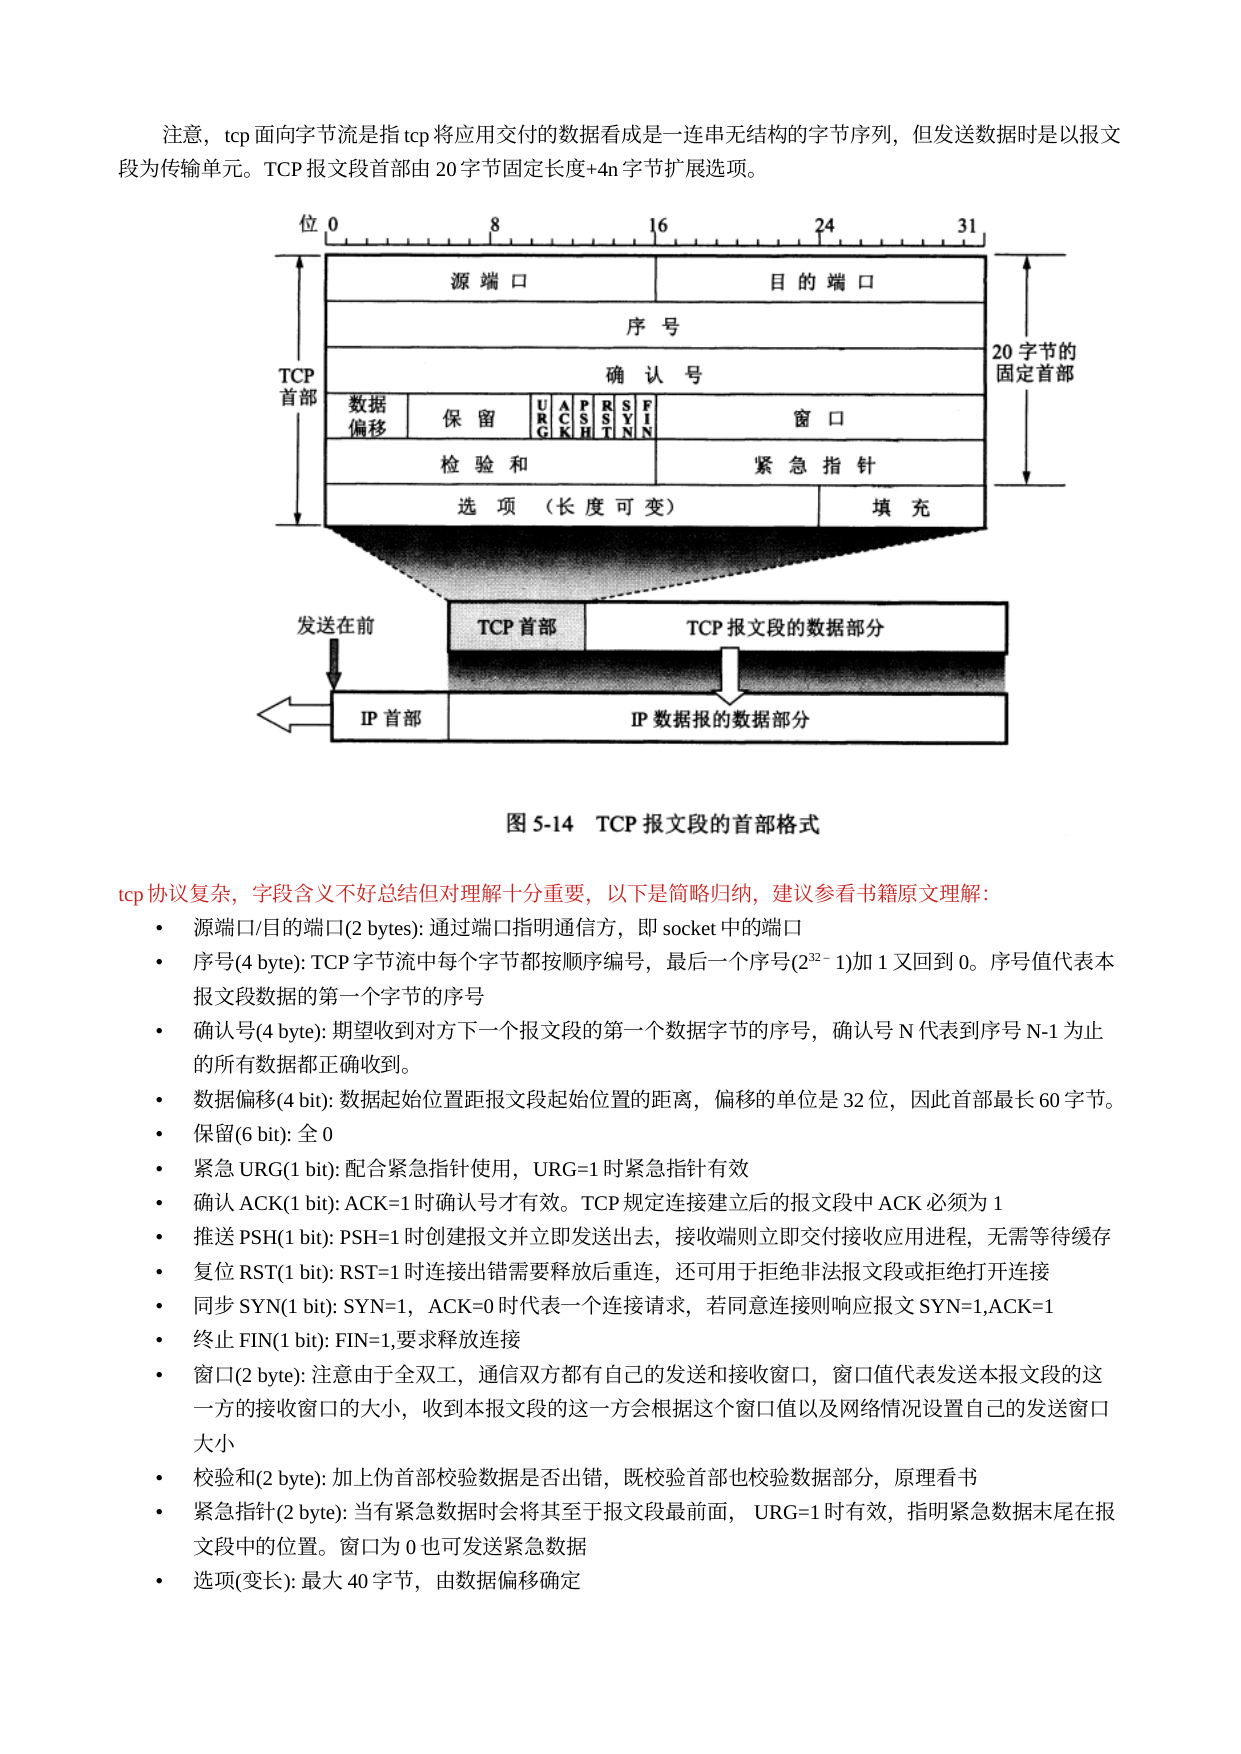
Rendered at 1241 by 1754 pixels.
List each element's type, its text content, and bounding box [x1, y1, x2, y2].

list 保留(6 bit): 全0 [156, 1118, 1122, 1147]
list 数据偏移(4 bit): 数据起始位置距报文段起始位置的距离，偏移的单位是32位，因此首部最长60字节。 [156, 1083, 1122, 1113]
picture [226, 201, 1083, 849]
list 窗口(2 byte): 注意由于全双工，通信双方都有自己的发送和接收窗口，窗口值代表发送本报文段的这一方的接收窗口的大小，收到本报文段的这一方会根据这个窗口值以及网络情况设置自己的发送窗口大小 [156, 1358, 1122, 1457]
list 序号(4 byte): TCP字节流中每个字节都按顺序编号，最后一个序号(232 – 1)加1又回到0。序号值代表本报文段数据的第一个字节的序号 [156, 946, 1122, 1010]
list 同步SYN(1 bit): SYN=1，ACK=0时代表一个连接请求，若同意连接则响应报文SYN=1,ACK=1 [156, 1289, 1122, 1319]
list 确认号(4 byte): 期望收到对方下一个报文段的第一个数据字节的序号，确认号N代表到序号N-1为止的所有数据都正确收到。 [156, 1014, 1122, 1079]
list 终止FIN(1 bit): FIN=1,要求释放连接 [156, 1324, 1122, 1354]
list 推送PSH(1 bit): PSH=1时创建报文并立即发送出去，接收端则立即交付接收应用进程，无需等待缓存 [156, 1221, 1122, 1251]
list 校验和(2 byte): 加上伪首部校验数据是否出错，既校验首部也校验数据部分，原理看书 [156, 1461, 1122, 1491]
list 选项(变长): 最大40字节，由数据偏移确定 [156, 1564, 1122, 1594]
list 紧急URG(1 bit): 配合紧急指针使用，URG=1时紧急指针有效 [156, 1152, 1122, 1182]
list 确认ACK(1 bit): ACK=1时确认号才有效。TCP规定连接建立后的报文段中ACK必须为1 [156, 1186, 1122, 1216]
text tcp协议复杂，字段含义不好总结但对理解十分重要，以下是简略归纳，建议参看书籍原文理解： [118, 877, 1122, 907]
text 注意，tcp面向字节流是指tcp将应用交付的数据看成是一连串无结构的字节序列，但发送数据时是以报文段为传输单元。TCP报文段首部由20字节固定长度+4n字节扩展选项。 [118, 118, 1122, 182]
list 复位RST(1 bit): RST=1时连接出错需要释放后重连，还可用于拒绝非法报文段或拒绝打开连接 [156, 1255, 1122, 1285]
list 源端口/目的端口(2 bytes): 通过端口指明通信方，即socket中的端口 [156, 911, 1122, 941]
list 紧急指针(2 byte): 当有紧急数据时会将其至于报文段最前面， URG=1时有效，指明紧急数据末尾在报文段中的位置。窗口为0也可发送紧急数据 [156, 1496, 1122, 1560]
